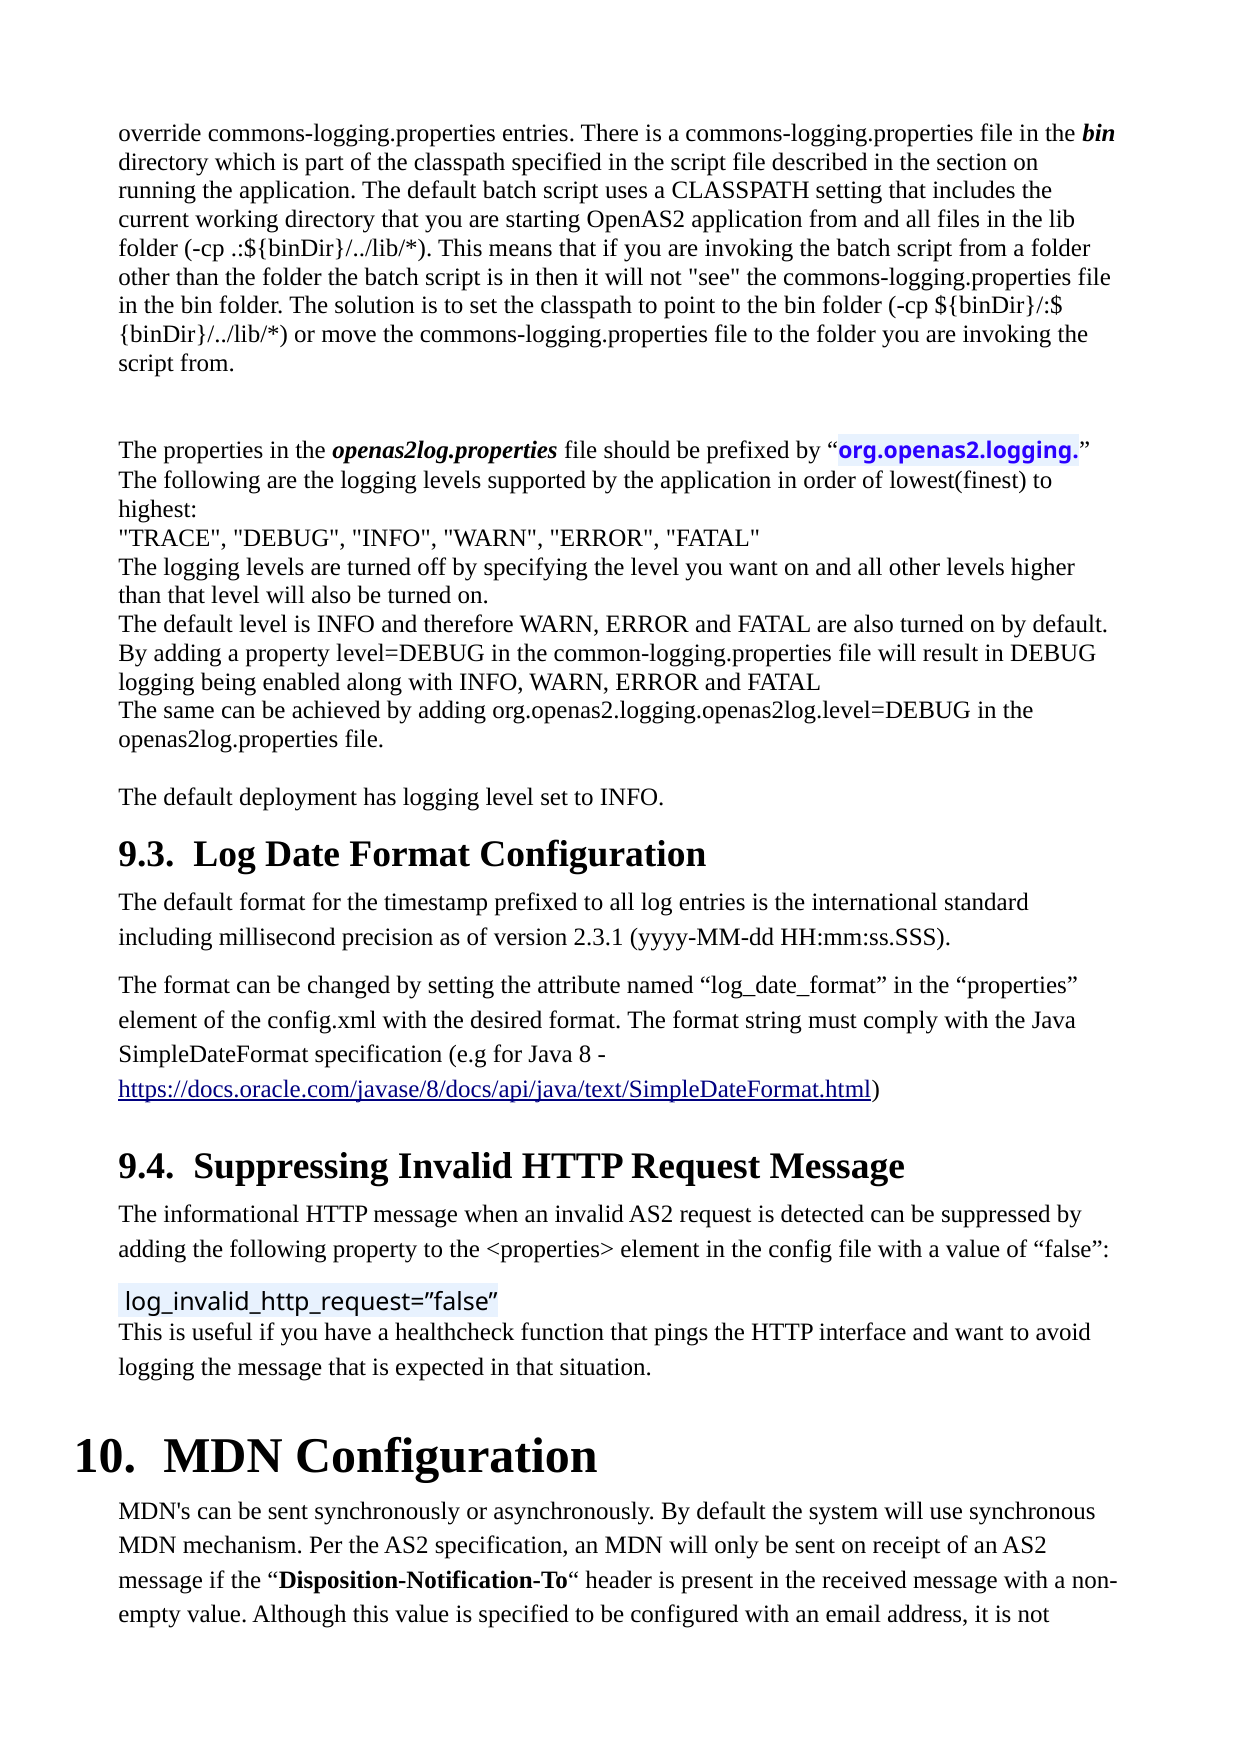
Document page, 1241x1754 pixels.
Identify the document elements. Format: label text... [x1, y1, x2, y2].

text By adding a property level=DEBUG in the common-logging.properties file will result in DEBUG logging being enabled along with INFO, WARN, ERROR and FATAL [118, 638, 1122, 696]
text "TRACE", "DEBUG", "INFO", "WARN", "ERROR", "FATAL" [118, 523, 1122, 552]
subtitle MDN Configuration [73, 1426, 1122, 1483]
text The same can be achieved by adding org.openas2.logging.openas2log.level=DEBUG in the openas2log.properties file. [118, 696, 1122, 753]
text The default deployment has logging level set to INFO. [118, 782, 1122, 811]
subtitle Suppressing Invalid HTTP Request Message [118, 1144, 1122, 1187]
text log_invalid_http_request=”false” [118, 1283, 1122, 1317]
text The format can be changed by setting the attribute named “log_date_format” in the “properties” element of the config.xml with the desired format. The format string must comply with the Java SimpleDateFormat specification (e.g for Java 8 - https://docs.oracle.com/javase/8/docs/api/java/text/SimpleDateFormat.html) [118, 971, 1122, 1103]
text This is useful if you have a healthcheck function that pings the HTTP interface and want to avoid logging the message that is expected in that situation. [118, 1317, 1122, 1380]
text The default format for the timestamp prefixed to all log entries is the international standard including millisecond precision as of version 2.3.1 (yyyy-MM-dd HH:mm:ss.SSS). [118, 887, 1122, 950]
text override commons-logging.properties entries. There is a commons-logging.properties file in the bin directory which is part of the classpath specified in the script file described in the section on running the application. The default batch script uses a CLASSPATH setting that includes the current working directory that you are starting OpenAS2 application from and all files in the lib folder (-cp .:${binDir}/../lib/*). This means that if you are invoking the batch script from a folder other than the folder the batch script is in then it will not "see" the commons-logging.properties file in the bin folder. The solution is to set the classpath to point to the bin folder (-cp ${binDir}/:${binDir}/../lib/*) or move the commons-logging.properties file to the folder you are invoking the script from. [118, 118, 1122, 377]
text The logging levels are turned off by specifying the level you want on and all other levels higher than that level will also be turned on. [118, 552, 1122, 609]
text MDN's can be sent synchronously or asynchronously. By default the system will use synchronous MDN mechanism. Per the AS2 specification, an MDN will only be sent on receipt of an AS2 message if the “Disposition-Notification-To“ header is present in the received message with a non-empty value. Although this value is specified to be configured with an email address, it is not [118, 1496, 1122, 1628]
text The properties in the openas2log.properties file should be prefixed by “org.openas2.logging.” [118, 434, 1122, 466]
text The informational HTTP message when an invalid AS2 request is detected can be suppressed by adding the following property to the <properties> element in the config file with a value of “false”: [118, 1199, 1122, 1263]
subtitle Log Date Format Configuration [118, 831, 1122, 874]
text The following are the logging levels supported by the application in order of lowest(finest) to highest: [118, 466, 1122, 523]
text The default level is INFO and therefore WARN, ERROR and FATAL are also turned on by default. [118, 609, 1122, 638]
